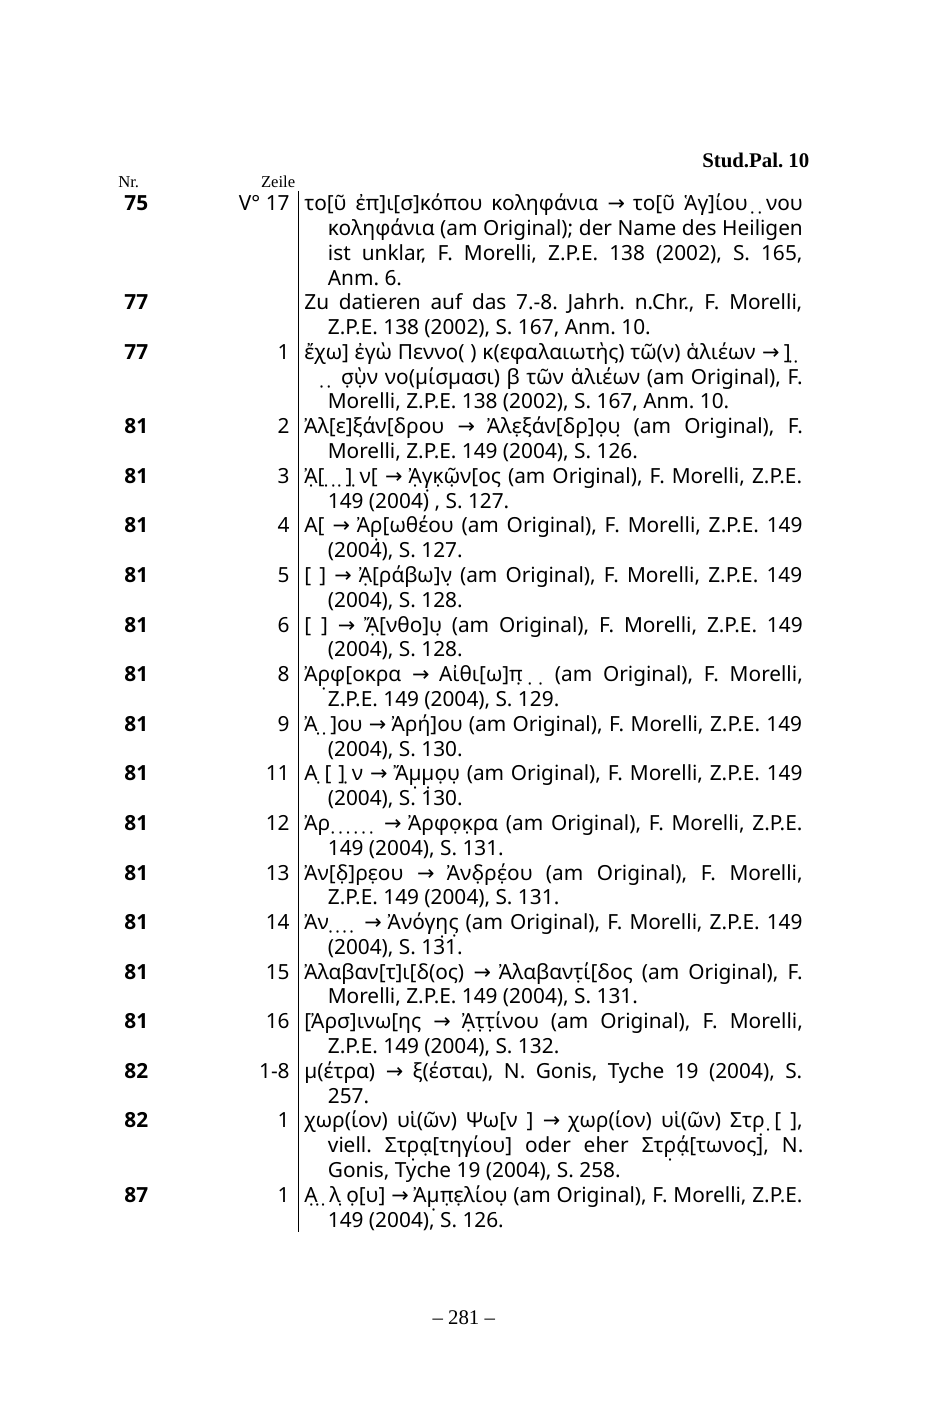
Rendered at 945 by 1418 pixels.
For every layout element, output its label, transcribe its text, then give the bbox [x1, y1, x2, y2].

table_cell [ ] → Ἄ̣[νθο]υ̣ (am Original), F. Morelli, Z.P.E. 149 (2004), S. 128. [299, 612, 809, 662]
table_cell 1 [207, 340, 298, 414]
table_cell 82 [118, 1059, 207, 1108]
table_cell Α ̣[ ] ̣ν → Ἄμ̣μ̣ο̣υ̣ (am Original), F. Morelli, Z.P.E. 149 (2004), S. 130. [299, 761, 809, 811]
table_cell Ἀν ̣ ̣ ̣ ̣ → Ἀνόγη̣ς̣ (am Original), F. Morelli, Z.P.E. 149 (2004), S. 131. [299, 910, 809, 959]
table_cell V° 17 [207, 191, 298, 290]
table_cell Ἀν[δ̣]ρε̣ου → Ἀνδ̣ρέ̣ου (am Original), F. Morelli, Z.P.E. 149 (2004), S. 131. [299, 860, 809, 910]
table_cell 6 [207, 612, 298, 662]
table_cell 16 [207, 1009, 298, 1058]
table_cell 81 [118, 563, 207, 612]
table_cell 9 [207, 711, 298, 761]
table_cell 8 [207, 662, 298, 711]
table_cell Α[ → Ἀρ̣[ωθέου (am Original), F. Morelli, Z.P.E. 149 (2004), S. 127. [299, 513, 809, 563]
table_cell 81 [118, 761, 207, 811]
table_cell Ἀρ ̣ ̣ ̣ ̣ ̣ ̣ → Ἀρφο̣κ̣ρα (am Original), F. Morelli, Z.P.E. 149 (2004), S. 131. [299, 811, 809, 860]
table_cell Ἀλαβαν[τ]ι[δ(ος) → Ἀλαβαντ̣ί[δος (am Original), F. Morelli, Z.P.E. 149 (2004), S. 131. [299, 959, 809, 1009]
table_cell 1 [207, 1108, 298, 1182]
table_cell 81 [118, 860, 207, 910]
table_cell [Ἀρσ]ινω[ης → Ἀ̣τ̣τ̣ίνου (am Original), F. Morelli, Z.P.E. 149 (2004), S. 132. [299, 1009, 809, 1058]
table_cell 2 [207, 414, 298, 463]
table_cell 11 [207, 761, 298, 811]
table_cell 81 [118, 662, 207, 711]
table_cell Α̣ ̣ ̣λ ̣ο̣[υ] → Ἀμ̣π̣ε̣λίου̣ (am Original), F. Morelli, Z.P.E. 149 (2004), S. 126. [299, 1183, 809, 1232]
table_cell χωρ(ίον) υἱ(ῶν) Ψω[ν ] → χωρ(ίον) υἱ(ῶν) Στρ̣ ̣[ ], viell. Στρ̣α̣[τηγίου] oder eher Στρ̣ά̣[τωνος], N. Gonis, Tyche 19 (2004), S. 258. [299, 1108, 809, 1182]
table_cell Zu datieren auf das 7.-8. Jahrh. n.Chr., F. Morelli, Z.P.E. 138 (2002), S. 167, Anm. 10. [299, 290, 809, 339]
table_cell 5 [207, 563, 298, 612]
table_cell [ ] → Ἀ̣[ράβω]ν̣ (am Original), F. Morelli, Z.P.E. 149 (2004), S. 128. [299, 563, 809, 612]
table_cell 14 [207, 910, 298, 959]
table_cell [207, 290, 298, 339]
table_cell 1-8 [207, 1059, 298, 1108]
table_cell 3 [207, 464, 298, 513]
table_cell 81 [118, 513, 207, 563]
table_cell Ἀ̣[ ̣ ̣ ̣] ̣ν[ → Ἀ̣γ̣κ̣ῶ̣ν[ος (am Original), F. Morelli, Z.P.E. 149 (2004) , S. 127. [299, 464, 809, 513]
table_cell 87 [118, 1183, 207, 1232]
table_cell 81 [118, 910, 207, 959]
table_cell Ἀρ̣φ[οκρα → Αἰθι[ω]π̣ ̣ ̣ (am Original), F. Morelli, Z.P.E. 149 (2004), S. 129. [299, 662, 809, 711]
table_cell μ(έτρα) → ξ(έσται), N. Gonis, Tyche 19 (2004), S. 257. [299, 1059, 809, 1108]
table_cell 12 [207, 811, 298, 860]
table_cell 82 [118, 1108, 207, 1182]
table_cell το[ῦ ἐπ]ι[σ]κόπου κοληφάνια → το[ῦ Ἁγ]ίου ̣ ̣νου κοληφάνια (am Original); der Name des Heiligen ist unklar, F. Morelli, Z.P.E. 138 (2002), S. 165, Anm. 6. [299, 191, 809, 290]
table_cell 81 [118, 711, 207, 761]
table_cell 81 [118, 612, 207, 662]
table_cell 1 [207, 1183, 298, 1232]
table_cell 81 [118, 414, 207, 463]
table_cell Ἀ ̣ ̣]ου → Ἀρή]ου (am Original), F. Morelli, Z.P.E. 149 (2004), S. 130. [299, 711, 809, 761]
table_cell Ἀλ[ε]ξάν[δρου → Ἀλε̣ξάν[δρ]ọυ̣ (am Original), F. Morelli, Z.P.E. 149 (2004), S. 126. [299, 414, 809, 463]
table_cell 77 [118, 340, 207, 414]
table_cell ἔχω] ἐγὼ Πεννο( ) κ(εφαλαιωτὴς) τῶ(ν) ἁλιέων → ] ̣ ̣ ̣ ̣ σ̣ὺ̣ν νο(μίσμασι) β τῶν ἁλιέων (am Original), F. Morelli, Z.P.E. 138 (2002), S. 167, Anm. 10. [299, 340, 809, 414]
table_cell 4 [207, 513, 298, 563]
table_cell 81 [118, 811, 207, 860]
table_cell 81 [118, 464, 207, 513]
table_cell 13 [207, 860, 298, 910]
table_cell 15 [207, 959, 298, 1009]
table_cell 81 [118, 959, 207, 1009]
table_cell 81 [118, 1009, 207, 1058]
table_cell 77 [118, 290, 207, 339]
table_cell 75 [118, 191, 207, 290]
